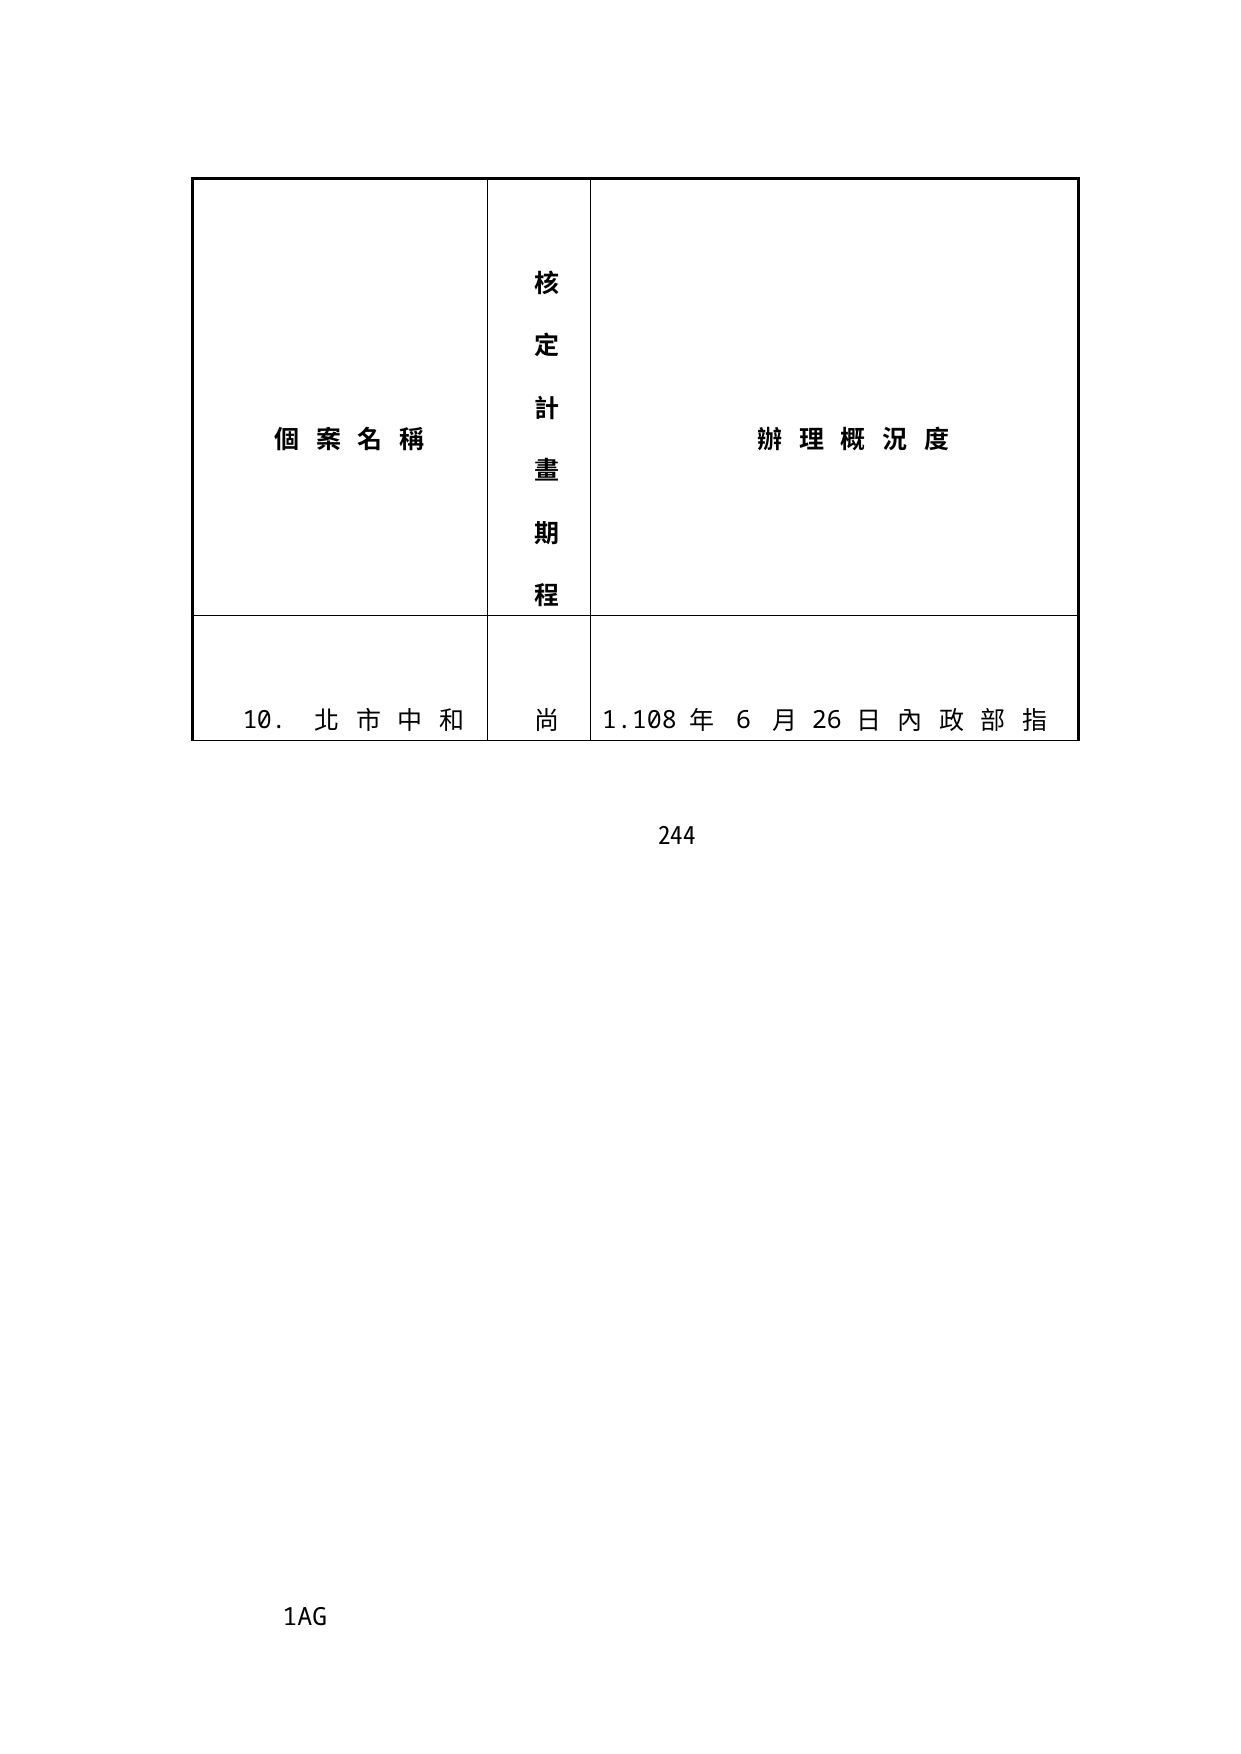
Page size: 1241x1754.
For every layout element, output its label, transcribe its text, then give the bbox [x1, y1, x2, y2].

table_header 辦理概況度 [591, 180, 1077, 615]
table_header 核定計畫期程 [488, 180, 590, 615]
table_cell 1.108年6月26日內政部指 [591, 616, 1077, 740]
table_header 個案名稱 [194, 180, 487, 615]
table_cell 尚 [488, 616, 590, 740]
table_cell 10.北市中和 [194, 616, 487, 740]
